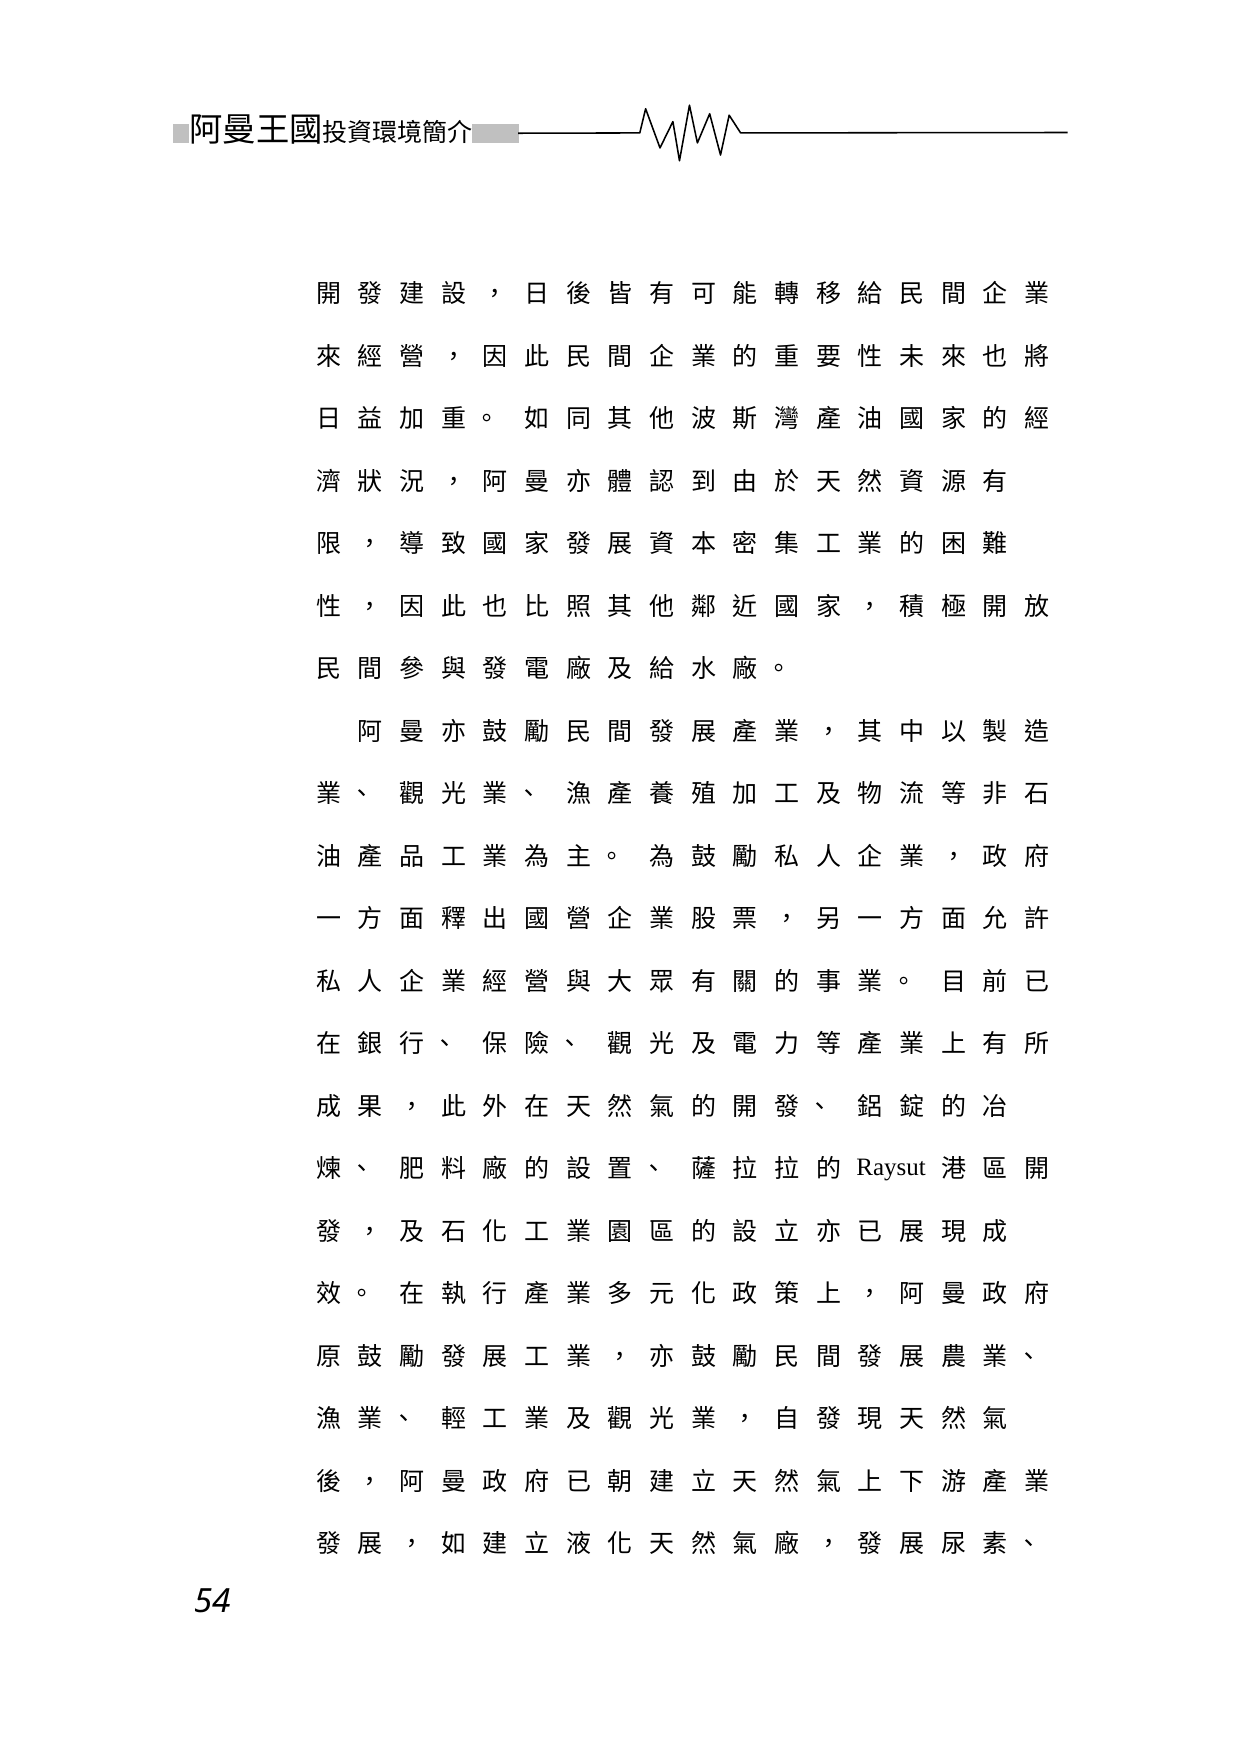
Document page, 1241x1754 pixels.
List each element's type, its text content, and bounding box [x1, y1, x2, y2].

text 開發建設，日後皆有可能轉移給民間企業來經營，因此民間企業的重要性未來也將日益加重。如同其他波斯灣產油國家的經濟狀況，阿曼亦體認到由於天然資源有限，導致國家發展資本密集工業的困難性，因此也比照其他鄰近國家，積極開放民間參與發電廠及給水廠。 [281, 250, 1058, 688]
text 阿曼亦鼓勵民間發展產業，其中以製造業、觀光業、漁產養殖加工及物流等非石油產品工業為主。為鼓勵私人企業，政府一方面釋出國營企業股票，另一方面允許私人企業經營與大眾有關的事業。目前已在銀行、保險、觀光及電力等產業上有所成果，此外在天然氣的開發、鋁錠的冶煉、肥料廠的設置、薩拉拉的Raysut港區開發，及石化工業園區的設立亦已展現成效。在執行產業多元化政策上，阿曼政府原鼓勵發展工業，亦鼓勵民間發展農業、漁業、輕工業及觀光業，自發現天然氣後，阿曼政府已朝建立天然氣上下游產業發展，如建立液化天然氣廠，發展尿素、 [281, 688, 1058, 1563]
